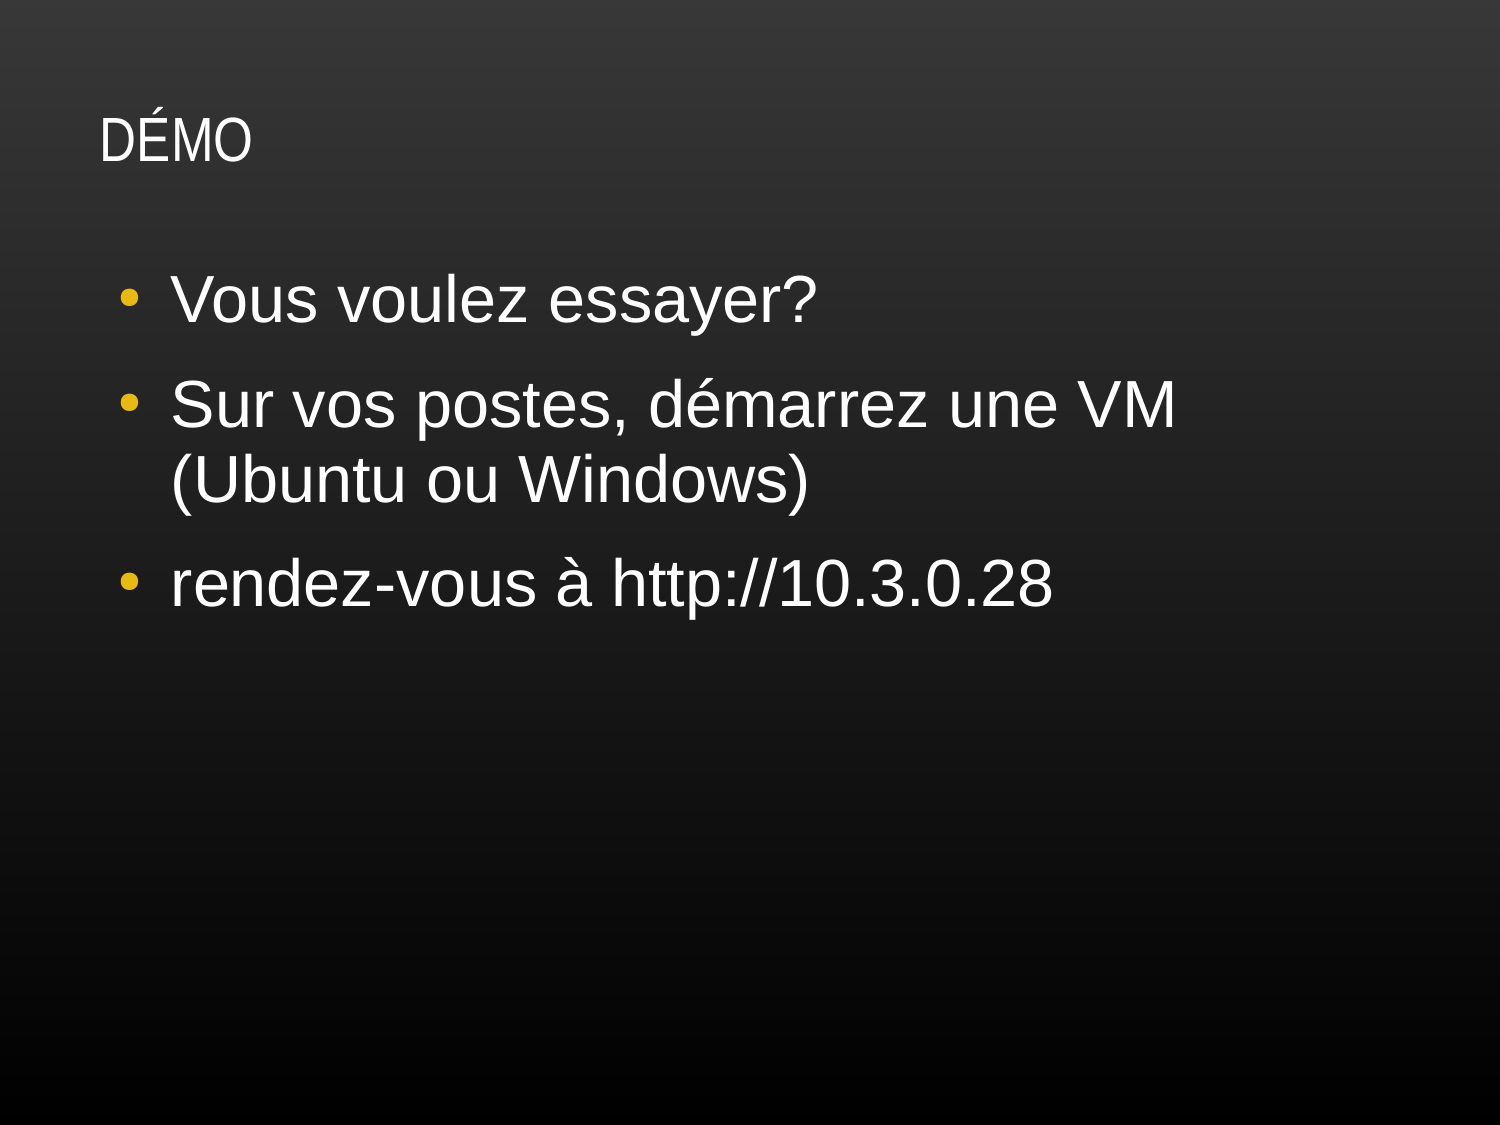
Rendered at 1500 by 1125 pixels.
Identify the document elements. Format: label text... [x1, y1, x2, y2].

title Démo [99, 45, 1400, 233]
list Vous voulez essayer? Sur vos postes, démarrez une VM (Ubuntu ou Windows) rendez-vous à http://10.3.0.28 [99, 262, 1400, 1005]
